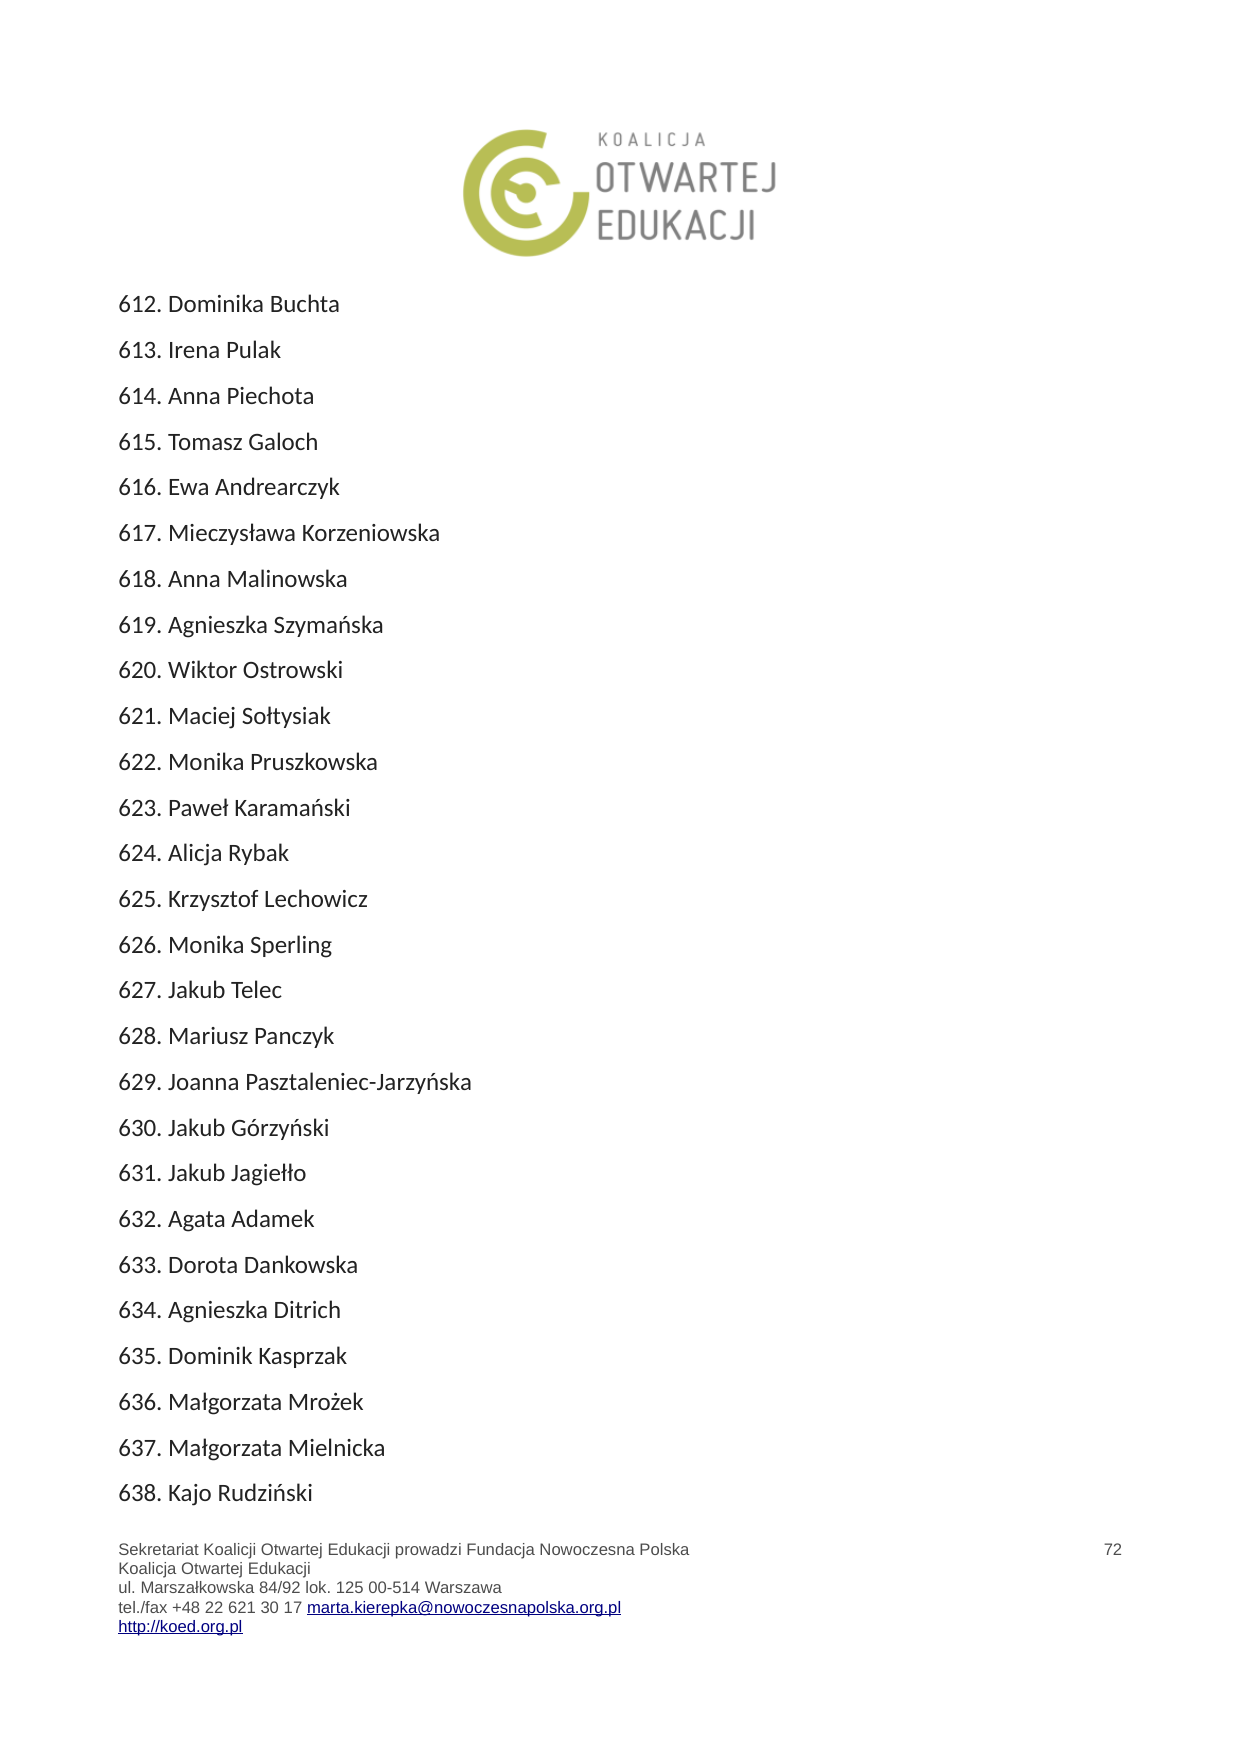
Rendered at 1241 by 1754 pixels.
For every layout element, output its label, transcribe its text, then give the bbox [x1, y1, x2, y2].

picture [461, 128, 779, 258]
text 624. Alicja Rybak [118, 837, 1122, 868]
text 630. Jakub Górzyński [118, 1112, 1122, 1142]
text 627. Jakub Telec [118, 974, 1122, 1005]
text 635. Dominik Kasprzak [118, 1340, 1122, 1371]
text 636. Małgorzata Mrożek [118, 1386, 1122, 1417]
text 614. Anna Piechota [118, 380, 1122, 411]
text 622. Monika Pruszkowska [118, 746, 1122, 776]
text 634. Agnieszka Ditrich [118, 1295, 1122, 1325]
text 638. Kajo Rudziński [118, 1478, 1122, 1508]
text 632. Agata Adamek [118, 1203, 1122, 1234]
text 637. Małgorzata Mielnicka [118, 1432, 1122, 1462]
text 615. Tomasz Galoch [118, 426, 1122, 456]
text 613. Irena Pulak [118, 334, 1122, 365]
text 633. Dorota Dankowska [118, 1249, 1122, 1279]
text 621. Maciej Sołtysiak [118, 700, 1122, 731]
text 626. Monika Sperling [118, 929, 1122, 959]
text 623. Paweł Karamański [118, 792, 1122, 822]
text 628. Mariusz Panczyk [118, 1020, 1122, 1051]
text 618. Anna Malinowska [118, 563, 1122, 593]
text 619. Agnieszka Szymańska [118, 609, 1122, 639]
text 616. Ewa Andrearczyk [118, 472, 1122, 502]
text 629. Joanna Pasztaleniec-Jarzyńska [118, 1066, 1122, 1097]
text 625. Krzysztof Lechowicz [118, 883, 1122, 914]
text 612. Dominika Buchta [118, 289, 1122, 319]
text 617. Mieczysława Korzeniowska [118, 517, 1122, 548]
text 620. Wiktor Ostrowski [118, 654, 1122, 685]
text 631. Jakub Jagiełło [118, 1157, 1122, 1188]
